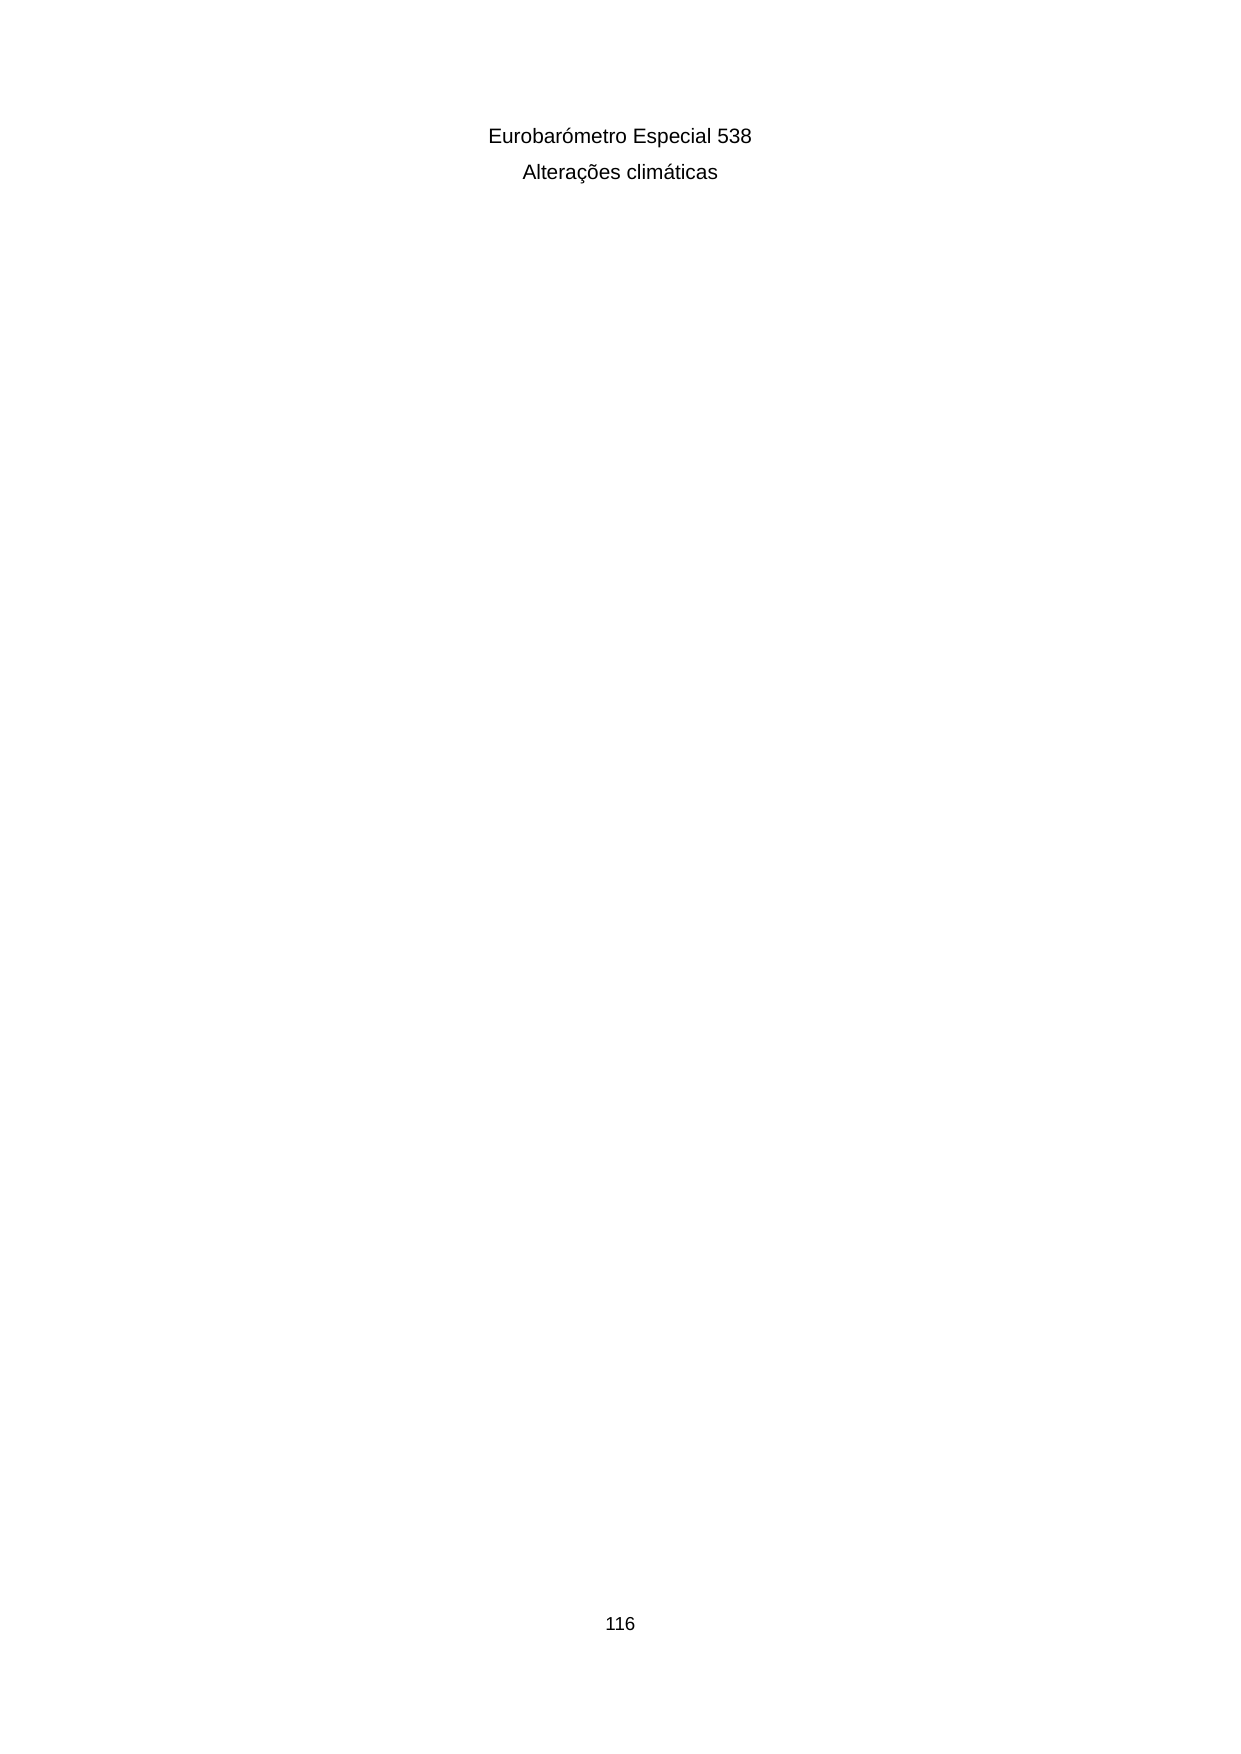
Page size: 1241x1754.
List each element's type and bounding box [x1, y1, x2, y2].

table_cell [363, 213, 426, 232]
table_cell [307, 213, 363, 232]
table_cell [118, 213, 209, 232]
table_cell [613, 213, 620, 232]
table_cell [520, 213, 613, 232]
table_cell [426, 213, 519, 232]
table_cell [210, 213, 307, 232]
